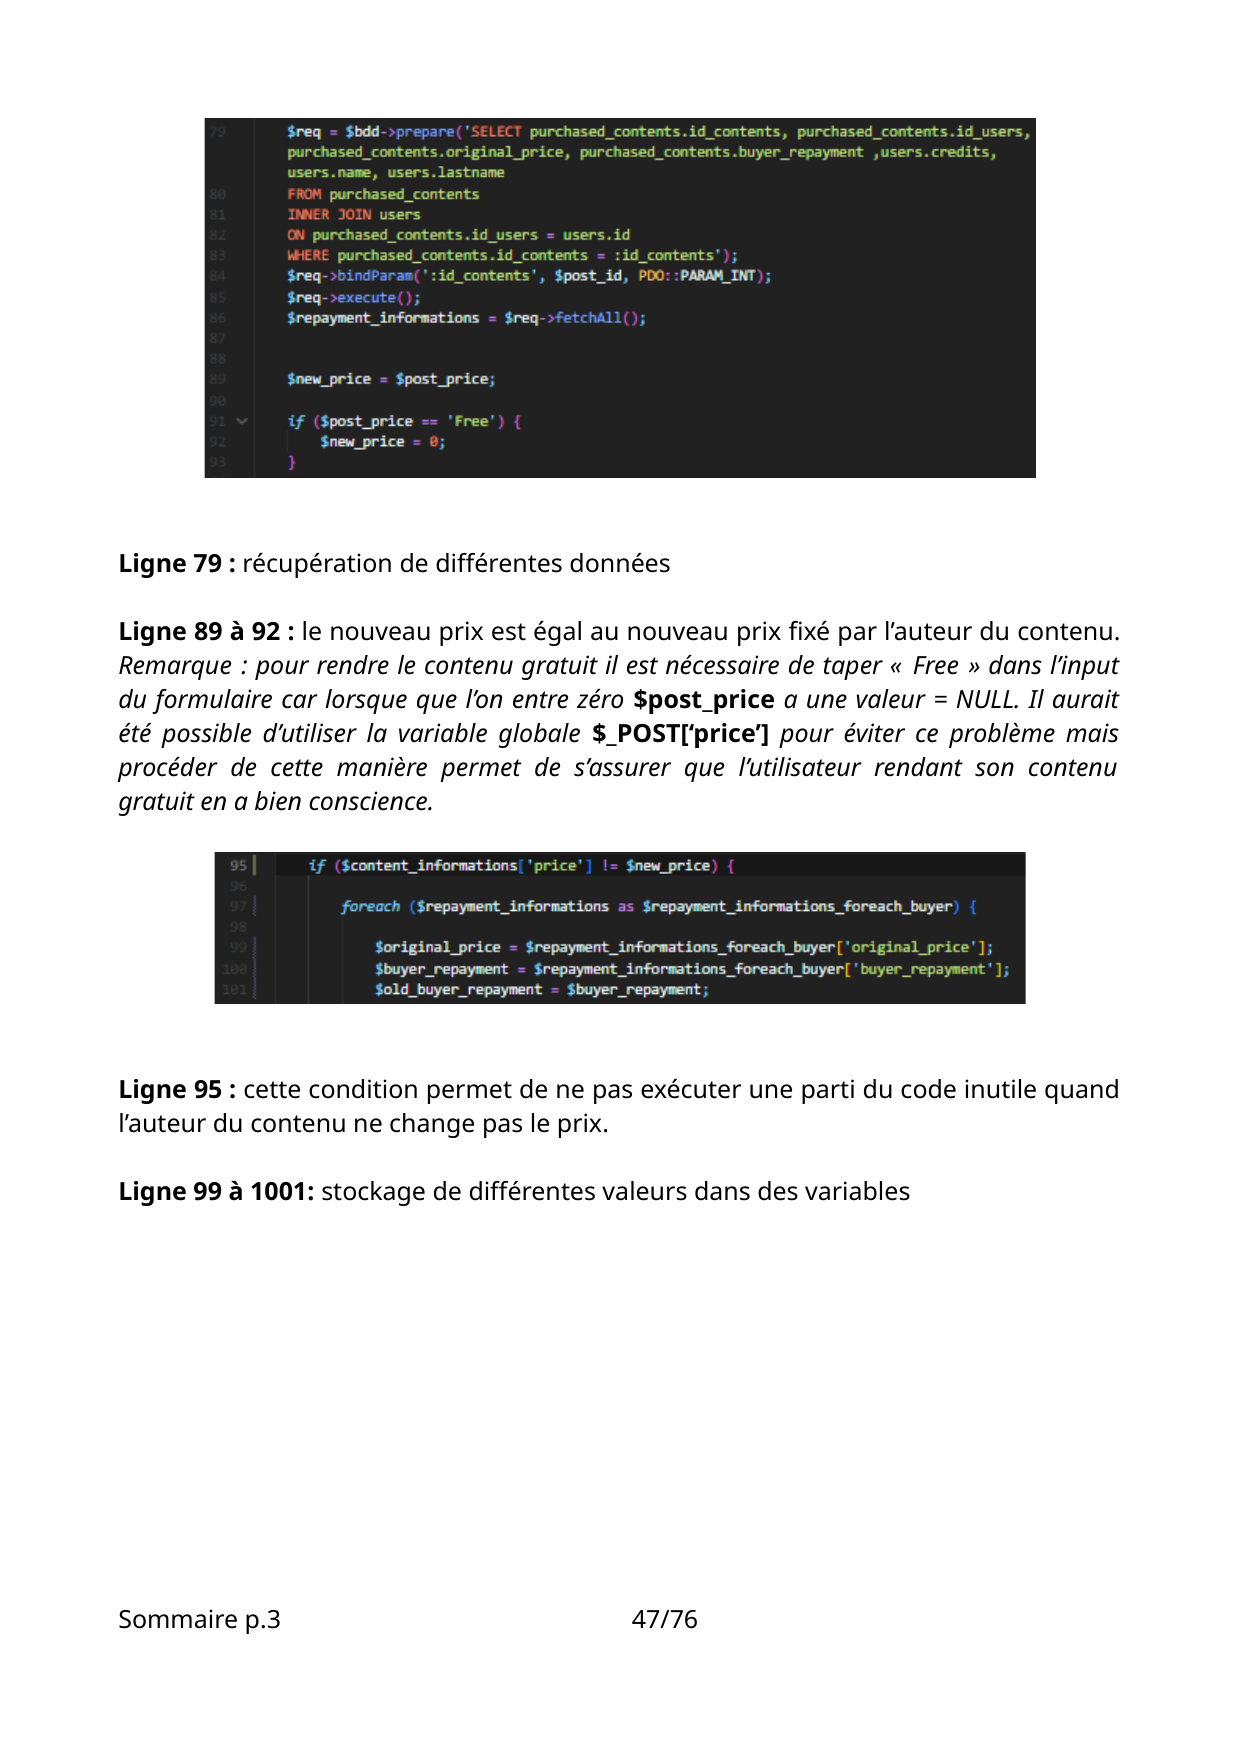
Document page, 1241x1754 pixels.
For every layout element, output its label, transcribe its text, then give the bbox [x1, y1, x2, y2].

text Ligne 79 : récupération de différentes données [118, 546, 1122, 580]
picture [204, 118, 1036, 478]
text Ligne 95 : cette condition permet de ne pas exécuter une parti du code inutile quand l’auteur du contenu ne change pas le prix. [118, 1072, 1122, 1140]
picture [214, 852, 1026, 1004]
text Ligne 89 à 92 : le nouveau prix est égal au nouveau prix fixé par l’auteur du contenu. Remarque : pour rendre le contenu gratuit il est nécessaire de taper « Free » dans l’input du formulaire car lorsque que l’on entre zéro $post_price a une valeur = NULL. Il aurait été possible d’utiliser la variable globale $_POST[‘price’] pour éviter ce problème mais procéder de cette manière permet de s’assurer que l’utilisateur rendant son contenu gratuit en a bien conscience. [118, 614, 1122, 818]
text Ligne 99 à 1001: stockage de différentes valeurs dans des variables [118, 1174, 1122, 1208]
